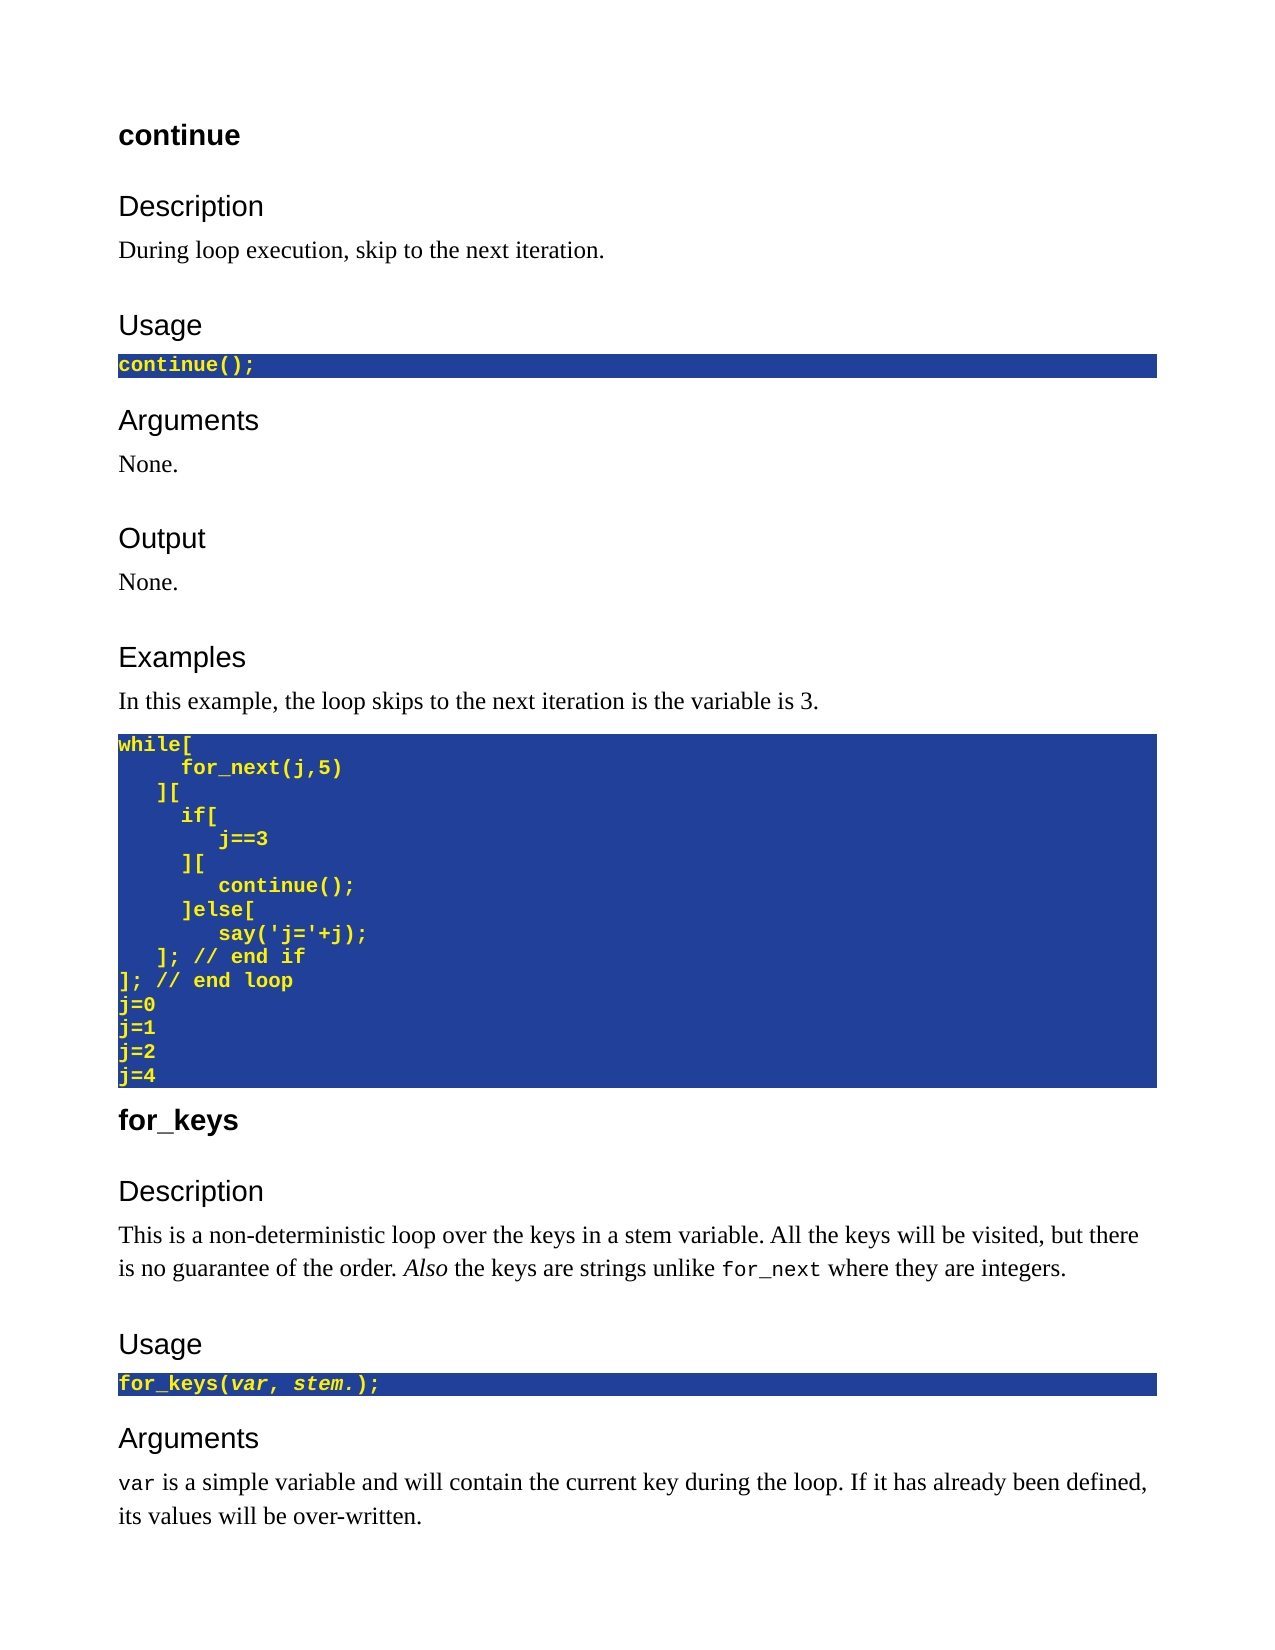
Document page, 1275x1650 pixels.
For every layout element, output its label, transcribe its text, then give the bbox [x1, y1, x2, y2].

subtitle Examples [118, 640, 1157, 673]
text None. [118, 567, 1157, 596]
text continue(); [118, 876, 1157, 899]
text ]; // end loop [118, 970, 1157, 994]
subtitle Description [118, 1174, 1157, 1208]
text During loop execution, skip to the next iteration. [118, 235, 1157, 264]
text if[ [118, 804, 1157, 828]
subtitle continue [118, 118, 1157, 152]
text say('j='+j); [118, 923, 1157, 946]
text j=2 [118, 1041, 1157, 1065]
text ][ [118, 852, 1157, 876]
text j=0 [118, 994, 1157, 1017]
subtitle Description [118, 189, 1157, 223]
text j=4 [118, 1065, 1157, 1088]
subtitle Arguments [118, 403, 1157, 436]
text for_keys(var, stem.); [118, 1373, 1157, 1396]
text for_next(j,5) [118, 757, 1157, 781]
text j==3 [118, 828, 1157, 852]
text In this example, the loop skips to the next iteration is the variable is 3. [118, 686, 1157, 715]
subtitle Usage [118, 1327, 1157, 1360]
text This is a non-deterministic loop over the keys in a stem variable. All the keys will be visited, but there is no guarantee of the order. Also the keys are strings unlike for_next where they are integers. [118, 1220, 1157, 1283]
text None. [118, 449, 1157, 477]
text var is a simple variable and will contain the current key during the loop. If it has already been defined, its values will be over-written. [118, 1467, 1157, 1530]
text ]; // end if [118, 946, 1157, 970]
text while[ [118, 734, 1157, 757]
text ][ [118, 781, 1157, 804]
text continue(); [118, 354, 1157, 378]
subtitle for_keys [118, 1103, 1157, 1137]
subtitle Arguments [118, 1421, 1157, 1455]
text ]else[ [118, 899, 1157, 923]
text j=1 [118, 1017, 1157, 1041]
subtitle Usage [118, 308, 1157, 342]
subtitle Output [118, 521, 1157, 555]
